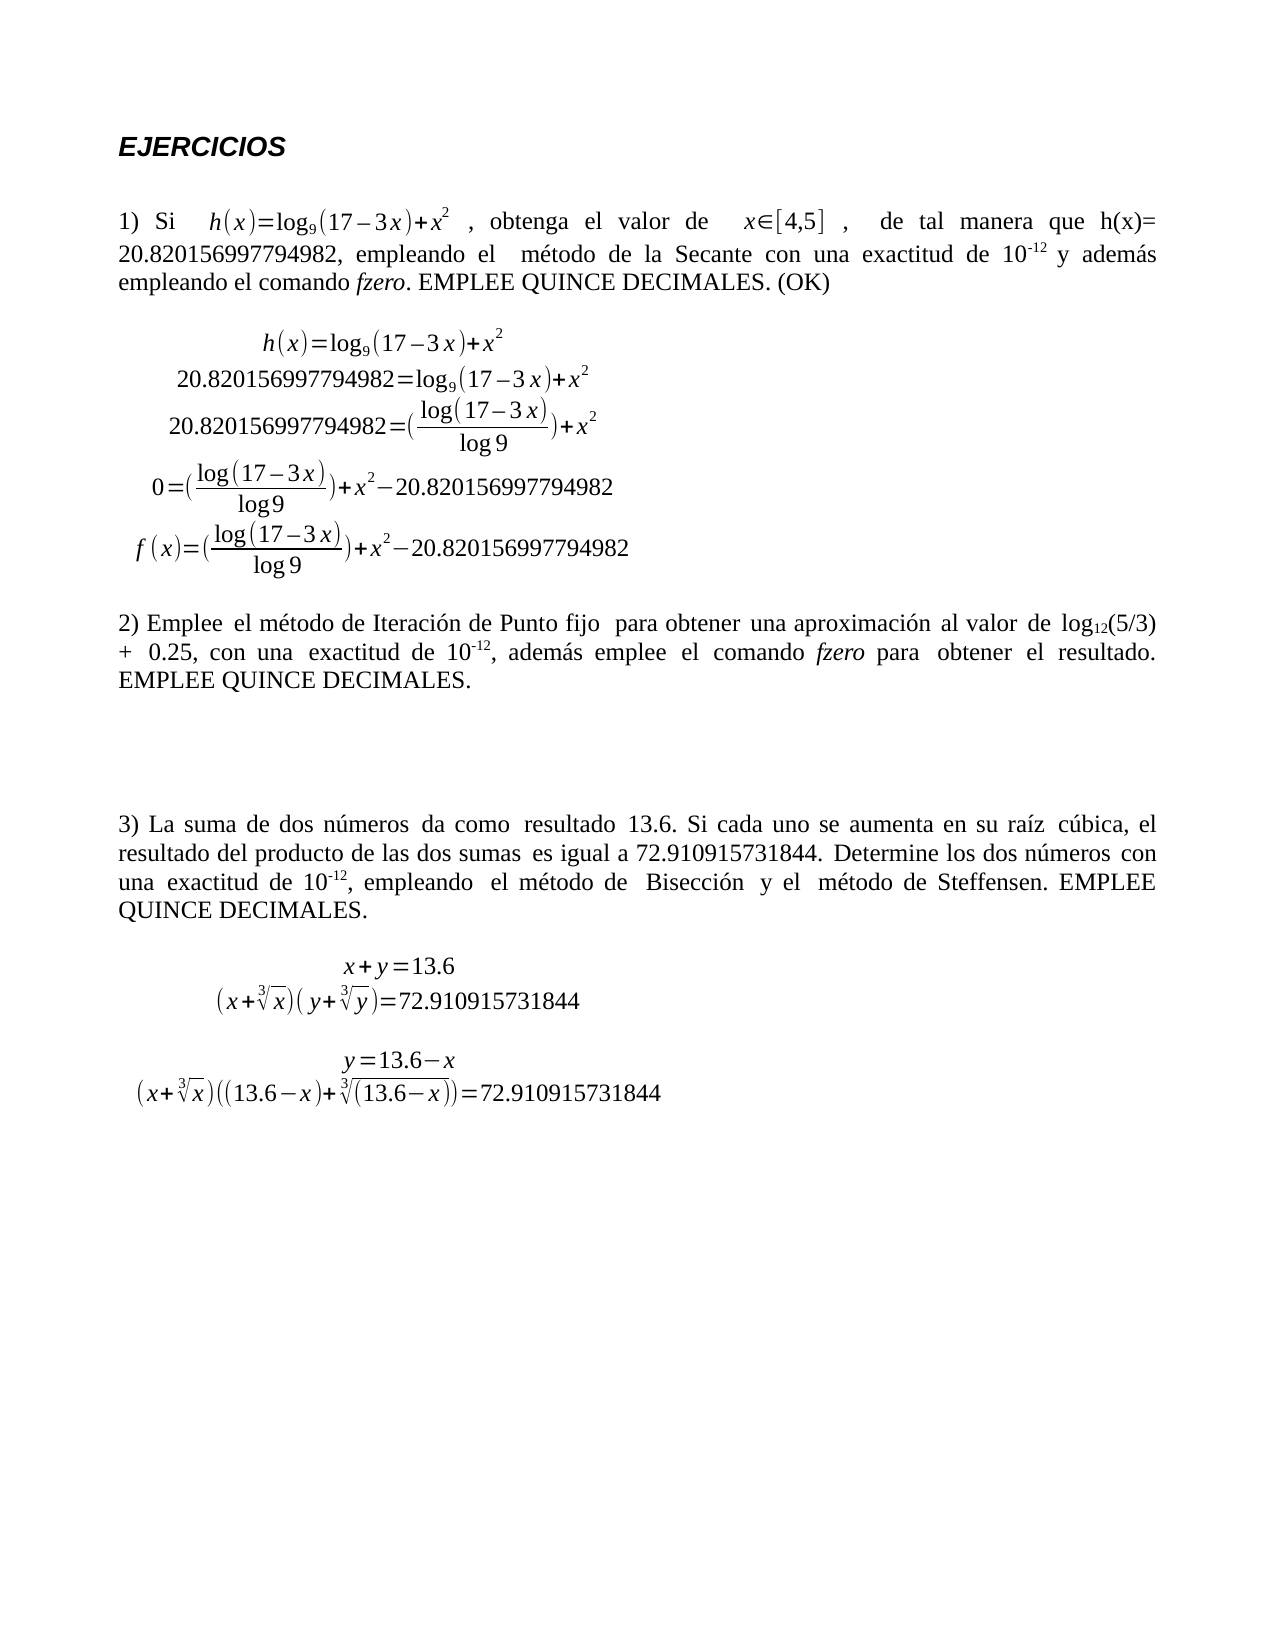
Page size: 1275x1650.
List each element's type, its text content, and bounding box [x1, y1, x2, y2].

text 3) La suma de dos números da como resultado 13.6. Si cada uno se aumenta en su raíz cúbica, el resultado del producto de las dos sumas es igual a 72.910915731844. Determine los dos números con una exactitud de 10-12, empleando el método de Bisección y el método de Steffensen. EMPLEE QUINCE DECIMALES. [118, 809, 1157, 924]
text 1) Si , obtenga el valor de , de tal manera que h(x)= 20.820156997794982, empleando el método de la Secante con una exactitud de 10-12 y además empleando el comando fzero. EMPLEE QUINCE DECIMALES. (OK) [118, 204, 1157, 296]
subtitle EJERCICIOS [118, 131, 1157, 162]
text 2) Emplee el método de Iteración de Punto fijo para obtener una aproximación al valor de log12(5/3) + 0.25, con una exactitud de 10-12, además emplee el comando fzero para obtener el resultado. EMPLEE QUINCE DECIMALES. [118, 608, 1157, 694]
